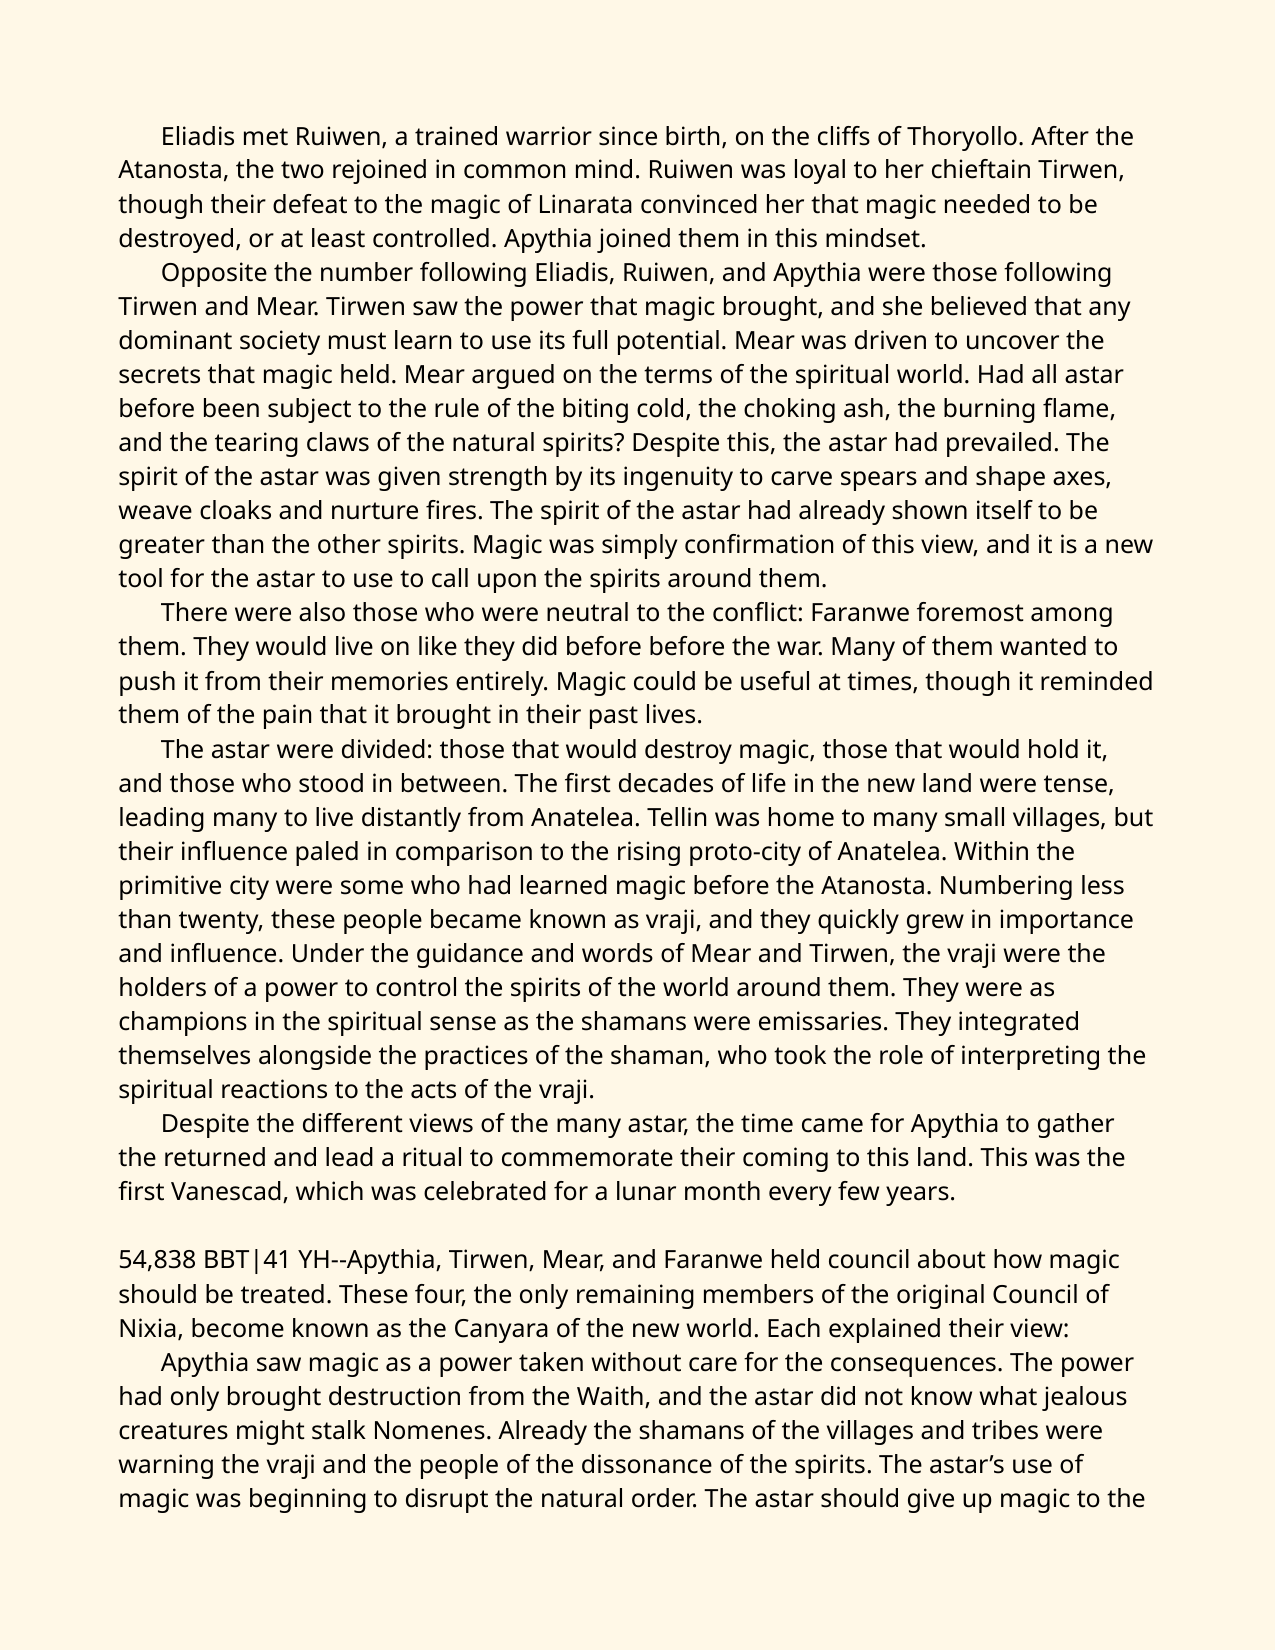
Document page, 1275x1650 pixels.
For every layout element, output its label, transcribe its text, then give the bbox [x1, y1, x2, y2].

text Apythia saw magic as a power taken without care for the consequences. The power had only brought destruction from the Waith, and the astar did not know what jealous creatures might stalk Nomenes. Already the shamans of the villages and tribes were warning the vraji and the people of the dissonance of the spirits. The astar’s use of magic was beginning to disrupt the natural order. The astar should give up magic to the [118, 1344, 1157, 1515]
text There were also those who were neutral to the conflict: Faranwe foremost among them. They would live on like they did before before the war. Many of them wanted to push it from their memories entirely. Magic could be useful at times, though it reminded them of the pain that it brought in their past lives. [118, 595, 1157, 731]
text Despite the different views of the many astar, the time came for Apythia to gather the returned and lead a ritual to commemorate their coming to this land. This was the first Vanescad, which was celebrated for a lunar month every few years. [118, 1106, 1157, 1208]
text Eliadis met Ruiwen, a trained warrior since birth, on the cliffs of Thoryollo. After the Atanosta, the two rejoined in common mind. Ruiwen was loyal to her chieftain Tirwen, though their defeat to the magic of Linarata convinced her that magic needed to be destroyed, or at least controlled. Apythia joined them in this mindset. [118, 118, 1157, 254]
text The astar were divided: those that would destroy magic, those that would hold it, and those who stood in between. The first decades of life in the new land were tense, leading many to live distantly from Anatelea. Tellin was home to many small villages, but their influence paled in comparison to the rising proto-city of Anatelea. Within the primitive city were some who had learned magic before the Atanosta. Numbering less than twenty, these people became known as vraji, and they quickly grew in importance and influence. Under the guidance and words of Mear and Tirwen, the vraji were the holders of a power to control the spirits of the world around them. They were as champions in the spiritual sense as the shamans were emissaries. They integrated themselves alongside the practices of the shaman, who took the role of interpreting the spiritual reactions to the acts of the vraji. [118, 731, 1157, 1106]
text Opposite the number following Eliadis, Ruiwen, and Apythia were those following Tirwen and Mear. Tirwen saw the power that magic brought, and she believed that any dominant society must learn to use its full potential. Mear was driven to uncover the secrets that magic held. Mear argued on the terms of the spiritual world. Had all astar before been subject to the rule of the biting cold, the choking ash, the burning flame, and the tearing claws of the natural spirits? Despite this, the astar had prevailed. The spirit of the astar was given strength by its ingenuity to carve spears and shape axes, weave cloaks and nurture fires. The spirit of the astar had already shown itself to be greater than the other spirits. Magic was simply confirmation of this view, and it is a new tool for the astar to use to call upon the spirits around them. [118, 254, 1157, 595]
text 54,838 BBT|41 YH--Apythia, Tirwen, Mear, and Faranwe held council about how magic should be treated. These four, the only remaining members of the original Council of Nixia, become known as the Canyara of the new world. Each explained their view: [118, 1242, 1157, 1344]
